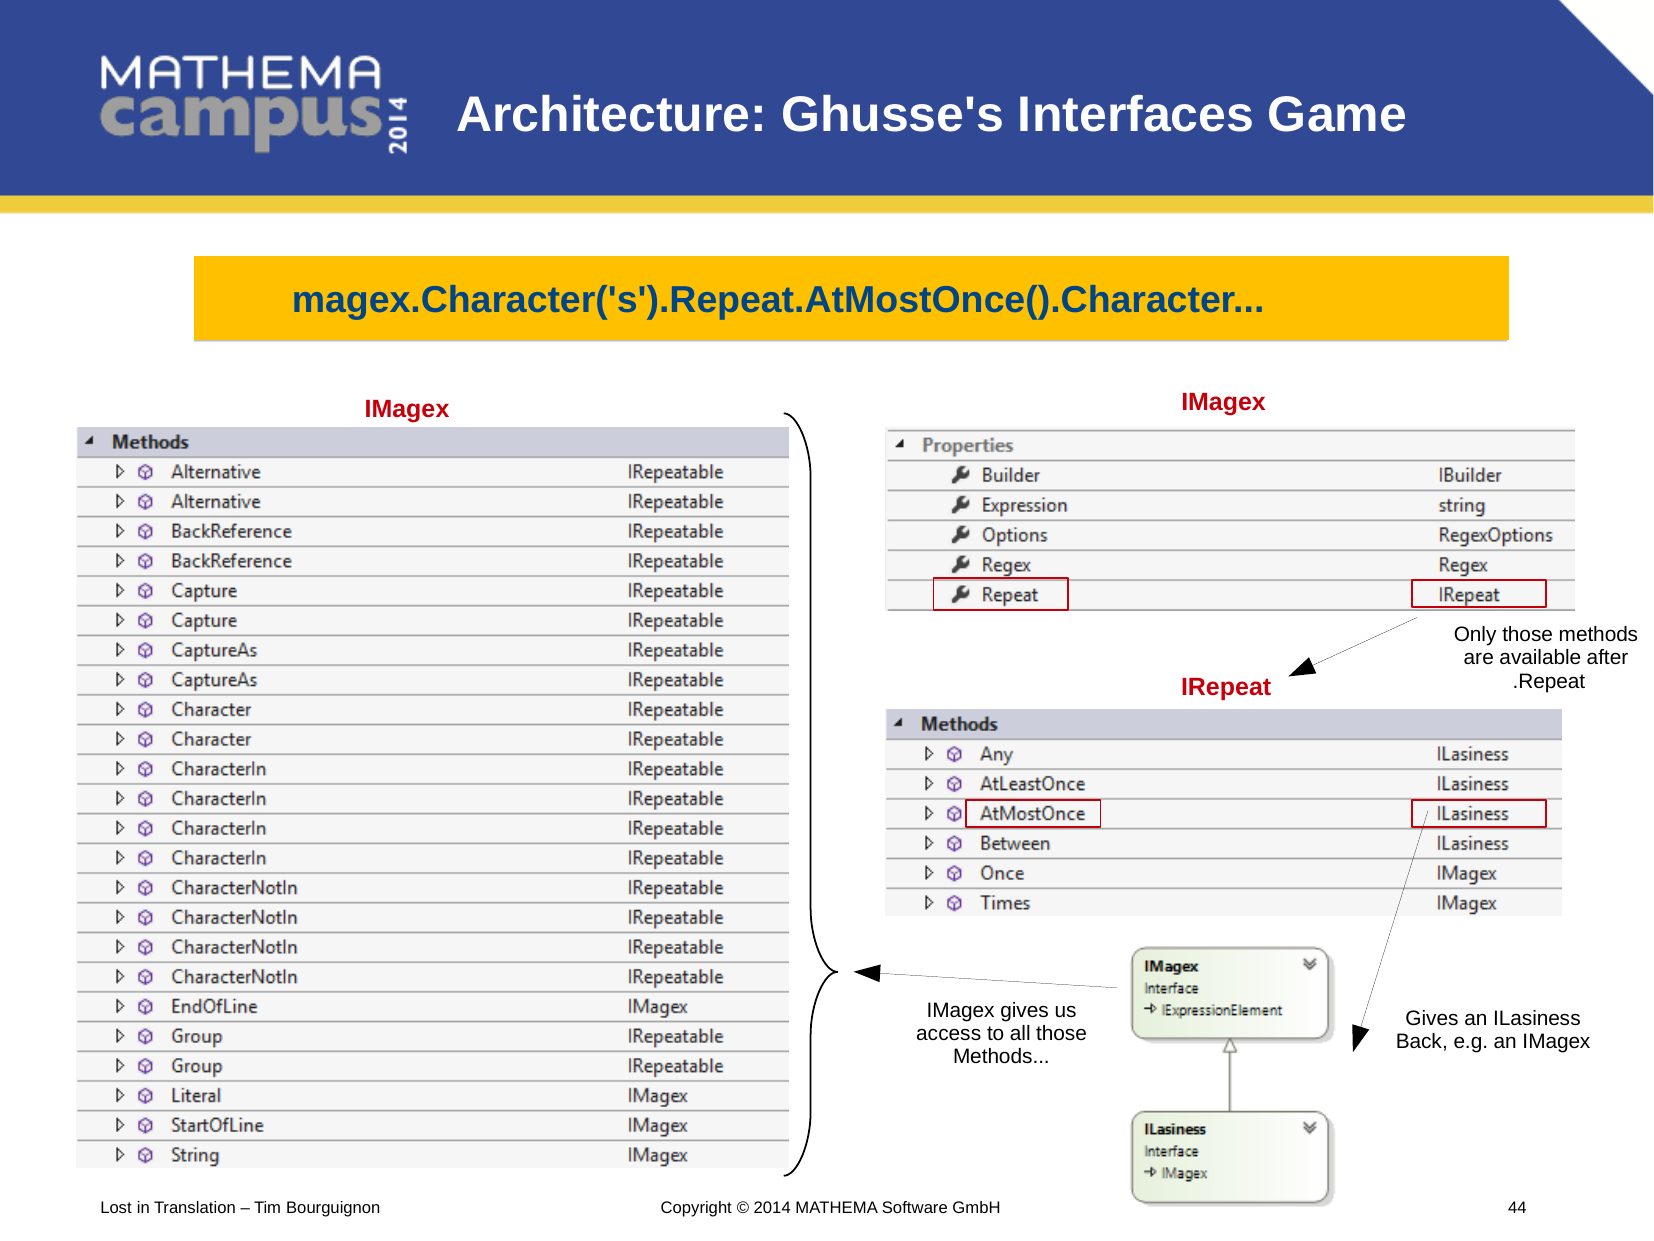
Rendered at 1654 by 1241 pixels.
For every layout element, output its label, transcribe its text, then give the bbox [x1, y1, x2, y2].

picture [885, 427, 1575, 611]
text_box IMagex gives us access to all those Methods... [916, 998, 1088, 1068]
picture [1110, 931, 1348, 1225]
text_box magex.Character('s').Repeat.AtMostOnce().Character... [194, 256, 1509, 340]
text_box Only those methods are available after .Repeat [1453, 622, 1644, 692]
title Architecture: Ghusse's Interfaces Game [456, 68, 1528, 160]
picture [934, 579, 1067, 609]
text_box IMagex [364, 395, 450, 424]
text_box Gives an ILasiness Back, e.g. an IMagex [1395, 1006, 1591, 1053]
picture [0, 0, 1654, 217]
picture [1413, 801, 1545, 826]
text_box IRepeat [1181, 672, 1272, 702]
picture [76, 427, 789, 1168]
picture [885, 709, 1562, 916]
text_box IMagex [1181, 387, 1267, 417]
